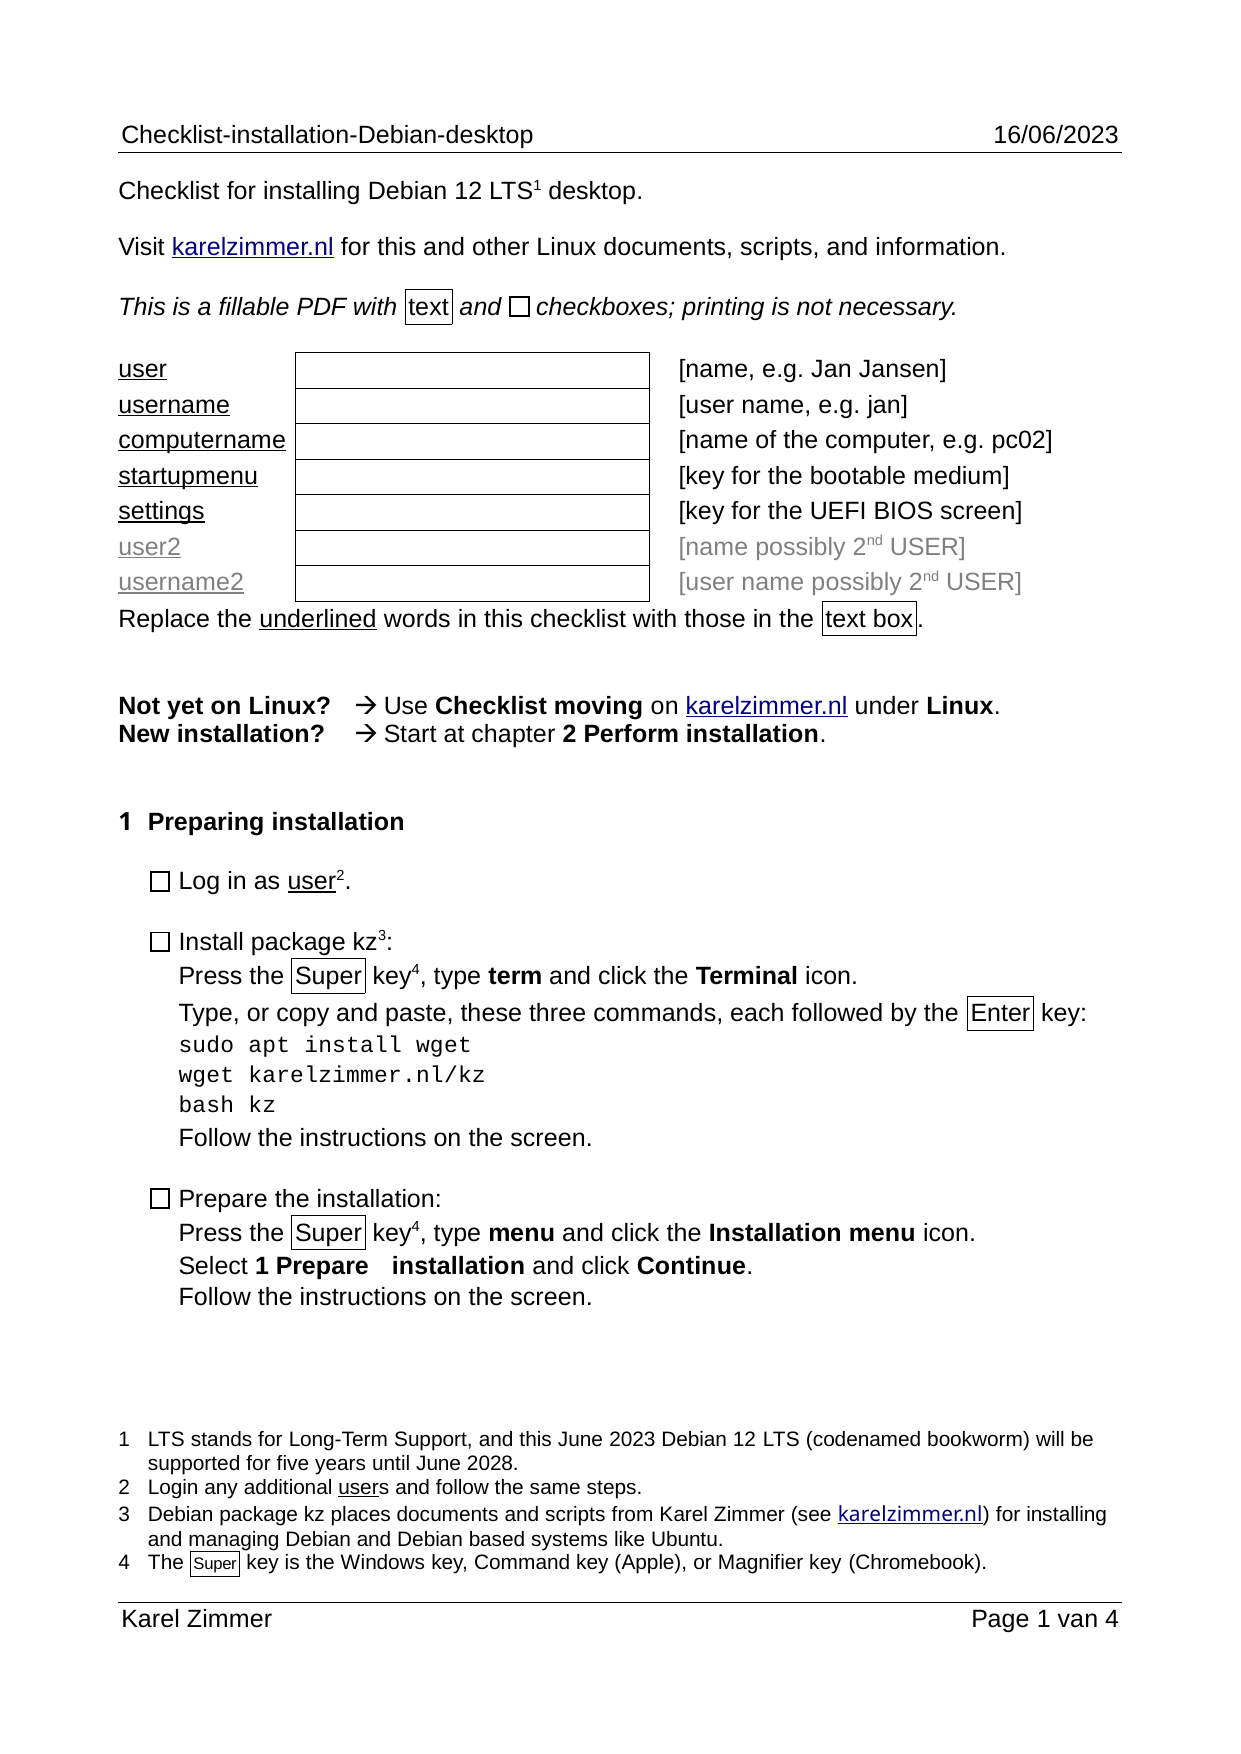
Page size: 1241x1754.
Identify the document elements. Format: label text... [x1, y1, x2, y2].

table_cell [141, 1251, 177, 1281]
text STARTupMEnU [118, 459, 295, 494]
text USER2 [118, 530, 295, 565]
table_cell [141, 1032, 177, 1062]
table_cell [177, 896, 1120, 927]
text [key for the UEFI BIOS screen] [650, 494, 1122, 530]
text COMPUTERNAme [118, 423, 295, 459]
table_cell Press the Super key, type term and click the Terminal icon. [177, 957, 1120, 994]
text Visit karelzimmer.nl for this and other Linux documents, scripts, and information. [118, 233, 1122, 261]
text [name of the computer, e.g. pc02] [650, 423, 1122, 459]
text text box [823, 602, 916, 635]
text text [406, 290, 452, 324]
table_cell Install package kz: [177, 927, 1120, 957]
table_cell sudo apt install wget [177, 1032, 1120, 1062]
text Checklist for installing Debian 12 LTS desktop. [118, 177, 1122, 205]
table_cell [141, 1214, 177, 1251]
text Not yet on Linux?  Use Checklist moving on karelzimmer.nl under Linux. [118, 692, 1122, 720]
table_cell [141, 1184, 177, 1214]
table_cell [141, 927, 177, 957]
text and checkboxes; printing is not necessary. [453, 289, 1122, 324]
table_cell Press the Super key4, type menu and click the Installation menu icon. [177, 1214, 1120, 1251]
text LTS stands for Long-Term Support, and this June 2023 Debian 12 LTS (codenamed bookworm) will be supported for five years until June 2028. [118, 1423, 1122, 1475]
table_cell [141, 1123, 177, 1153]
text [name, e.g. Jan Jansen] [650, 352, 1122, 388]
table_cell [141, 1153, 177, 1183]
text USERName2 [118, 565, 295, 601]
table_cell Select 1 Prepare installation and click Continue. [177, 1251, 1120, 1281]
table_cell Type, or copy and paste, these three commands, each followed by the Enter key: [177, 995, 1120, 1032]
text [key for the bootable medium] [650, 459, 1122, 494]
table_cell [141, 1062, 177, 1092]
list Preparing installation [118, 804, 1122, 838]
table_cell [141, 995, 177, 1032]
table_cell bash kz [177, 1093, 1120, 1123]
table_cell Prepare the installation: [177, 1184, 1120, 1214]
text [name possibly 2nd USER] [650, 530, 1122, 565]
table_cell wget karelzimmer.nl/kz [177, 1062, 1120, 1092]
table_cell [141, 957, 177, 994]
table_cell [141, 1093, 177, 1123]
text . [917, 601, 1122, 636]
table_cell [141, 896, 177, 927]
text SETTINGS [118, 494, 295, 530]
table_header Log in as USER. [177, 866, 1120, 896]
table_cell Follow the instructions on the screen. [177, 1123, 1120, 1153]
text [user name possibly 2nd USER] [650, 565, 1122, 601]
table_cell [141, 1281, 177, 1312]
table_header [141, 866, 177, 896]
text Replace the underlined words in this checklist with those in the [118, 601, 822, 636]
text USERname [118, 388, 295, 423]
text This is a fillable PDF with [118, 289, 405, 324]
text New installation?  Start at chapter 2 Perform installation. [118, 720, 1122, 748]
text [user name, e.g. jan] [650, 388, 1122, 423]
table_cell Follow the instructions on the screen. [177, 1281, 1120, 1312]
text user [118, 352, 295, 388]
table_cell [177, 1153, 1120, 1183]
